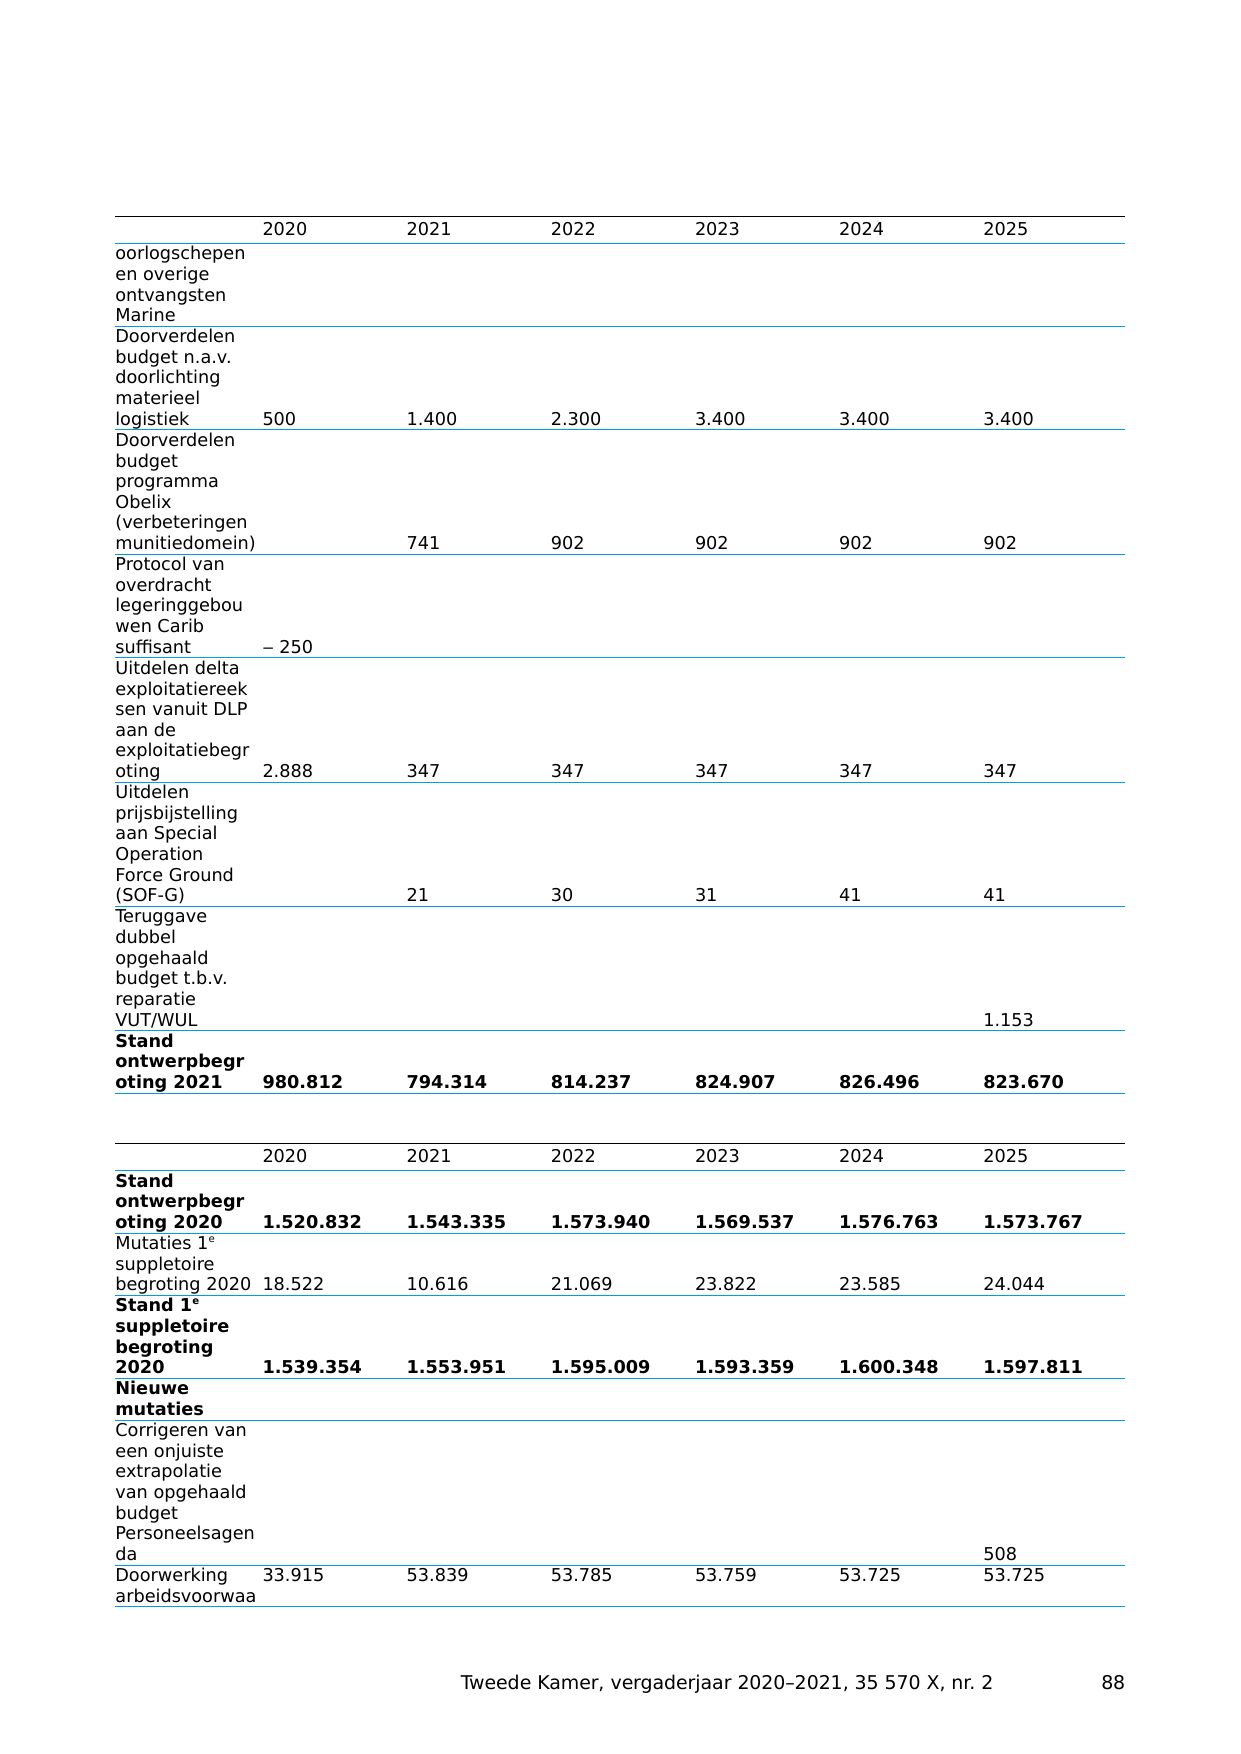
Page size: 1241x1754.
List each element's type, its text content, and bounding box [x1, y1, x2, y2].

table_cell [692, 244, 836, 326]
table_cell 826.496 [836, 1031, 980, 1092]
table_cell 1.600.348 [836, 1296, 980, 1378]
table_cell 1.520.832 [259, 1171, 403, 1232]
table_header Tabel 44 Artikel 3 Koninklijke Landmacht (bedragen x € 1.000) [115, 1118, 1125, 1143]
table_cell 41 [980, 783, 1125, 906]
table_cell [692, 1421, 836, 1564]
table_cell [548, 1379, 692, 1419]
table_cell 347 [404, 658, 548, 782]
table_cell 53.759 [692, 1566, 836, 1606]
table_cell [404, 1379, 548, 1419]
table_cell [259, 1421, 403, 1564]
table_cell 347 [548, 658, 692, 782]
table_cell [836, 244, 980, 326]
table_cell 2022 [548, 1144, 692, 1170]
table_cell [980, 244, 1125, 326]
table_cell 902 [980, 430, 1125, 554]
table_cell [259, 783, 403, 906]
table_cell [836, 555, 980, 657]
table_cell 347 [980, 658, 1125, 782]
table_cell 2020 [259, 217, 403, 243]
table_cell 1.597.811 [980, 1296, 1125, 1378]
table_cell 23.585 [836, 1234, 980, 1295]
table_cell 508 [980, 1421, 1125, 1564]
table_cell 2.888 [259, 658, 403, 782]
table_cell 1.543.335 [404, 1171, 548, 1232]
table_cell 2020 [259, 1144, 403, 1170]
table_cell 33.915 [259, 1566, 403, 1606]
table_cell 1.593.359 [692, 1296, 836, 1378]
table_cell Doorverdelen budget programma Obelix (verbeteringen munitiedomein) [115, 430, 259, 554]
table_cell Uitdelen delta exploitatiereeksen vanuit DLP aan de exploitatiebegroting [115, 658, 259, 782]
table_cell 500 [259, 327, 403, 429]
table_cell [548, 244, 692, 326]
table_header Tabel 43 Artikel 2 Koninklijke Marine (bedragen x € 1.000) [115, 191, 1125, 216]
table_cell 980.812 [259, 1031, 403, 1092]
table_cell 902 [836, 430, 980, 554]
table_cell Teruggave dubbel opgehaald budget t.b.v. reparatie VUT/WUL [115, 907, 259, 1030]
table_cell Stand ontwerpbegroting 2020 [115, 1171, 259, 1232]
table_cell 31 [692, 783, 836, 906]
table_cell [548, 907, 692, 1030]
table_cell 3.400 [836, 327, 980, 429]
table_cell 1.573.767 [980, 1171, 1125, 1232]
table_cell 21.069 [548, 1234, 692, 1295]
table_cell 1.539.354 [259, 1296, 403, 1378]
table_cell Uitdelen prijsbijstelling aan Special Operation Force Ground (SOF-G) [115, 783, 259, 906]
table_cell [259, 1379, 403, 1419]
table_cell 814.237 [548, 1031, 692, 1092]
table_cell [548, 1421, 692, 1564]
table_cell 2.300 [548, 327, 692, 429]
table_cell [115, 1144, 259, 1170]
table_cell [404, 555, 548, 657]
table_cell 347 [692, 658, 836, 782]
table_cell 21 [404, 783, 548, 906]
table_cell 2023 [692, 217, 836, 243]
table_cell 53.839 [404, 1566, 548, 1606]
table_cell oorlogschepen en overige ontvangsten Marine [115, 244, 259, 326]
table_cell Mutaties 1e suppletoire begroting 2020 [115, 1234, 259, 1295]
table_cell 1.595.009 [548, 1296, 692, 1378]
table_cell 2024 [836, 217, 980, 243]
table_cell [836, 907, 980, 1030]
table_cell 53.785 [548, 1566, 692, 1606]
table_cell [980, 1379, 1125, 1419]
table_cell 2025 [980, 217, 1125, 243]
table_cell [404, 244, 548, 326]
table_cell 1.569.537 [692, 1171, 836, 1232]
table_cell Protocol van overdracht legeringgebouwen Carib suffisant [115, 555, 259, 657]
table_cell [259, 907, 403, 1030]
table_cell 23.822 [692, 1234, 836, 1295]
table_cell 30 [548, 783, 692, 906]
table_cell 3.400 [692, 327, 836, 429]
table_cell Nieuwe mutaties [115, 1379, 259, 1419]
table_cell 2024 [836, 1144, 980, 1170]
table_cell 2022 [548, 217, 692, 243]
table_cell 741 [404, 430, 548, 554]
table_cell 902 [548, 430, 692, 554]
table_cell [404, 907, 548, 1030]
table_cell 1.576.763 [836, 1171, 980, 1232]
table_cell ‒ 250 [259, 555, 403, 657]
table_cell 902 [692, 430, 836, 554]
table_cell [836, 1421, 980, 1564]
table_cell 2023 [692, 1144, 836, 1170]
table_cell [980, 555, 1125, 657]
table_cell 1.553.951 [404, 1296, 548, 1378]
table_cell 10.616 [404, 1234, 548, 1295]
table_cell 2025 [980, 1144, 1125, 1170]
table_cell 823.670 [980, 1031, 1125, 1092]
table_cell 3.400 [980, 327, 1125, 429]
table_cell [692, 555, 836, 657]
table_cell [692, 907, 836, 1030]
table_cell 1.400 [404, 327, 548, 429]
table_cell [259, 244, 403, 326]
table_cell [548, 555, 692, 657]
table_cell 41 [836, 783, 980, 906]
table_cell Corrigeren van een onjuiste extrapolatie van opgehaald budget Personeelsagenda [115, 1421, 259, 1564]
table_cell 53.725 [836, 1566, 980, 1606]
table_cell 824.907 [692, 1031, 836, 1092]
table_cell Stand 1e suppletoire begroting 2020 [115, 1296, 259, 1378]
table_cell 2021 [404, 217, 548, 243]
table_cell 24.044 [980, 1234, 1125, 1295]
table_cell [259, 430, 403, 554]
table_cell 53.725 [980, 1566, 1125, 1606]
table_cell Doorwerking arbeidsvoorwaa [115, 1566, 259, 1606]
table_cell 2021 [404, 1144, 548, 1170]
table_cell 1.573.940 [548, 1171, 692, 1232]
table_cell 347 [836, 658, 980, 782]
table_cell [836, 1379, 980, 1419]
table_cell Stand ontwerpbegroting 2021 [115, 1031, 259, 1092]
table_cell Doorverdelen budget n.a.v. doorlichting materieel logistiek [115, 327, 259, 429]
table_cell 18.522 [259, 1234, 403, 1295]
table_cell 1.153 [980, 907, 1125, 1030]
table_cell [692, 1379, 836, 1419]
table_cell [404, 1421, 548, 1564]
table_cell 794.314 [404, 1031, 548, 1092]
table_cell [115, 217, 259, 243]
